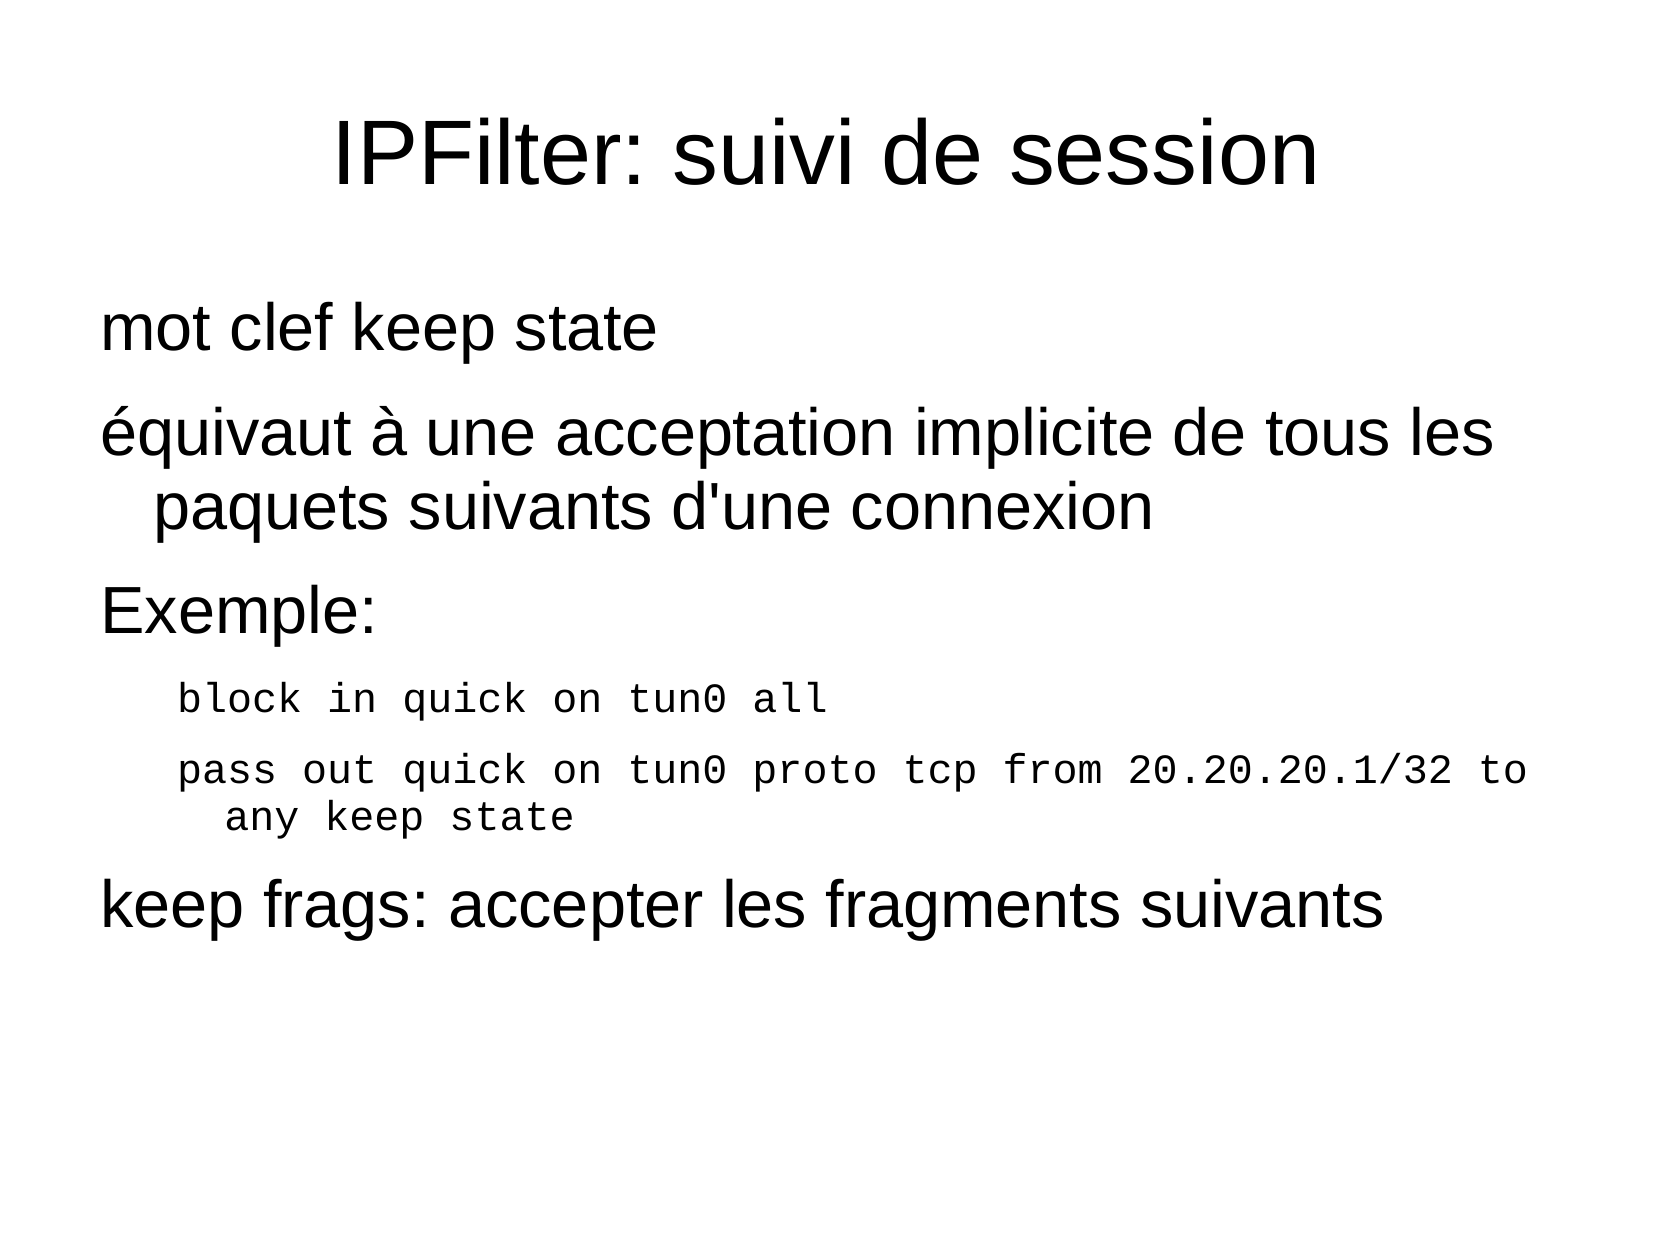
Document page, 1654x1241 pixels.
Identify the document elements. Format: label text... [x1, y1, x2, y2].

list mot clef keep state équivaut à une acceptation implicite de tous les paquets suivants d'une connexion Exemple: block in quick on tun0 all pass out quick on tun0 proto tcp from 20.20.20.1/32 to any keep state keep frags: accepter les fragments suivants [82, 290, 1571, 1109]
title IPFilter: suivi de session [82, 49, 1571, 257]
